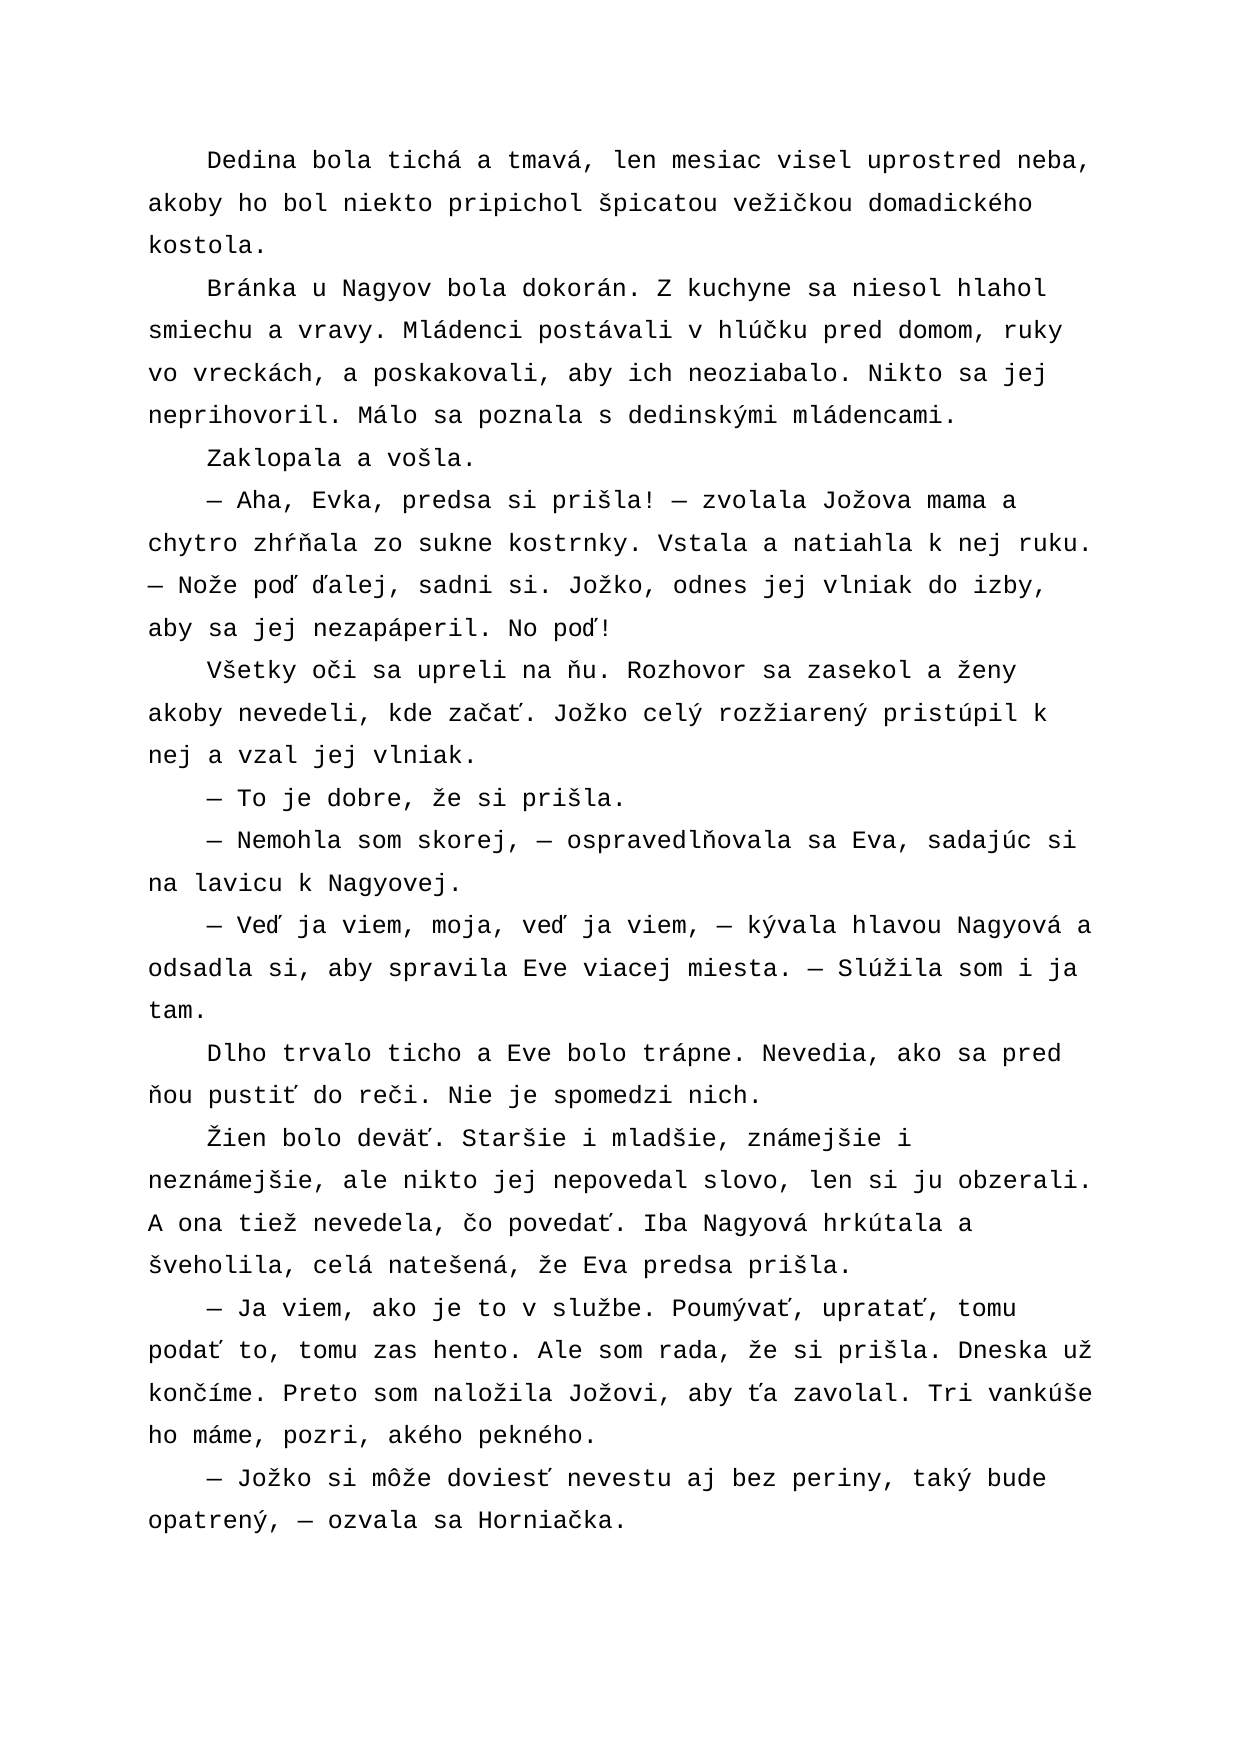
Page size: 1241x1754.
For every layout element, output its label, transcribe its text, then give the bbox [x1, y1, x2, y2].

text Žien bolo deväť. Staršie i mladšie, známejšie i neznámejšie, ale nikto jej nepovedal slovo, len si ju obzerali. A ona tiež nevedela, čo povedať. Iba Nagyová hrkútala a šveholila, celá natešená, že Eva predsa prišla. [148, 1125, 1093, 1281]
text — Nemohla som skorej, — ospravedlňovala sa Eva, sadajúc si na lavicu k Nagyovej. [148, 828, 1093, 898]
text Všetky oči sa upreli na ňu. Rozhovor sa zasekol a ženy akoby nevedeli, kde začať. Jožko celý rozžiarený pristúpil k nej a vzal jej vlniak. [148, 658, 1093, 771]
text — Jožko si môže doviesť nevestu aj bez periny, taký bude opatrený, — ozvala sa Horniačka. [148, 1465, 1093, 1536]
text — Ja viem, ako je to v službe. Poumývať, upratať, tomu podať to, tomu zas hento. Ale som rada, že si prišla. Dneska už končíme. Preto som naložila Jožovi, aby ťa zavolal. Tri vankúše ho máme, pozri, akého pekného. [148, 1295, 1093, 1451]
text — Veď ja viem, moja, veď ja viem, — kývala hlavou Nagyová a odsadla si, aby spravila Eve viacej miesta. — Slúžila som i ja tam. [148, 913, 1093, 1026]
text Dedina bola tichá a tmavá, len mesiac visel uprostred neba, akoby ho bol niekto pripichol špicatou vežičkou domadického kostola. [148, 148, 1093, 261]
text Zaklopala a vošla. [148, 445, 1093, 473]
text — To je dobre, že si prišla. [148, 785, 1093, 813]
text Dlho trvalo ticho a Eve bolo trápne. Nevedia, ako sa pred ňou pustiť do reči. Nie je spomedzi nich. [148, 1040, 1093, 1111]
text Bránka u Nagyov bola dokorán. Z kuchyne sa niesol hlahol smiechu a vravy. Mládenci postávali v hlúčku pred domom, ruky vo vreckách, a poskakovali, aby ich neoziabalo. Nikto sa jej neprihovoril. Málo sa poznala s dedinskými mládencami. [148, 275, 1093, 431]
text — Aha, Evka, predsa si prišla! — zvolala Jožova mama a chytro zhŕňala zo sukne kostrnky. Vstala a natiahla k nej ruku. — Nože poď ďalej, sadni si. Jožko, odnes jej vlniak do izby, aby sa jej nezapáperil. No poď! [148, 488, 1093, 643]
